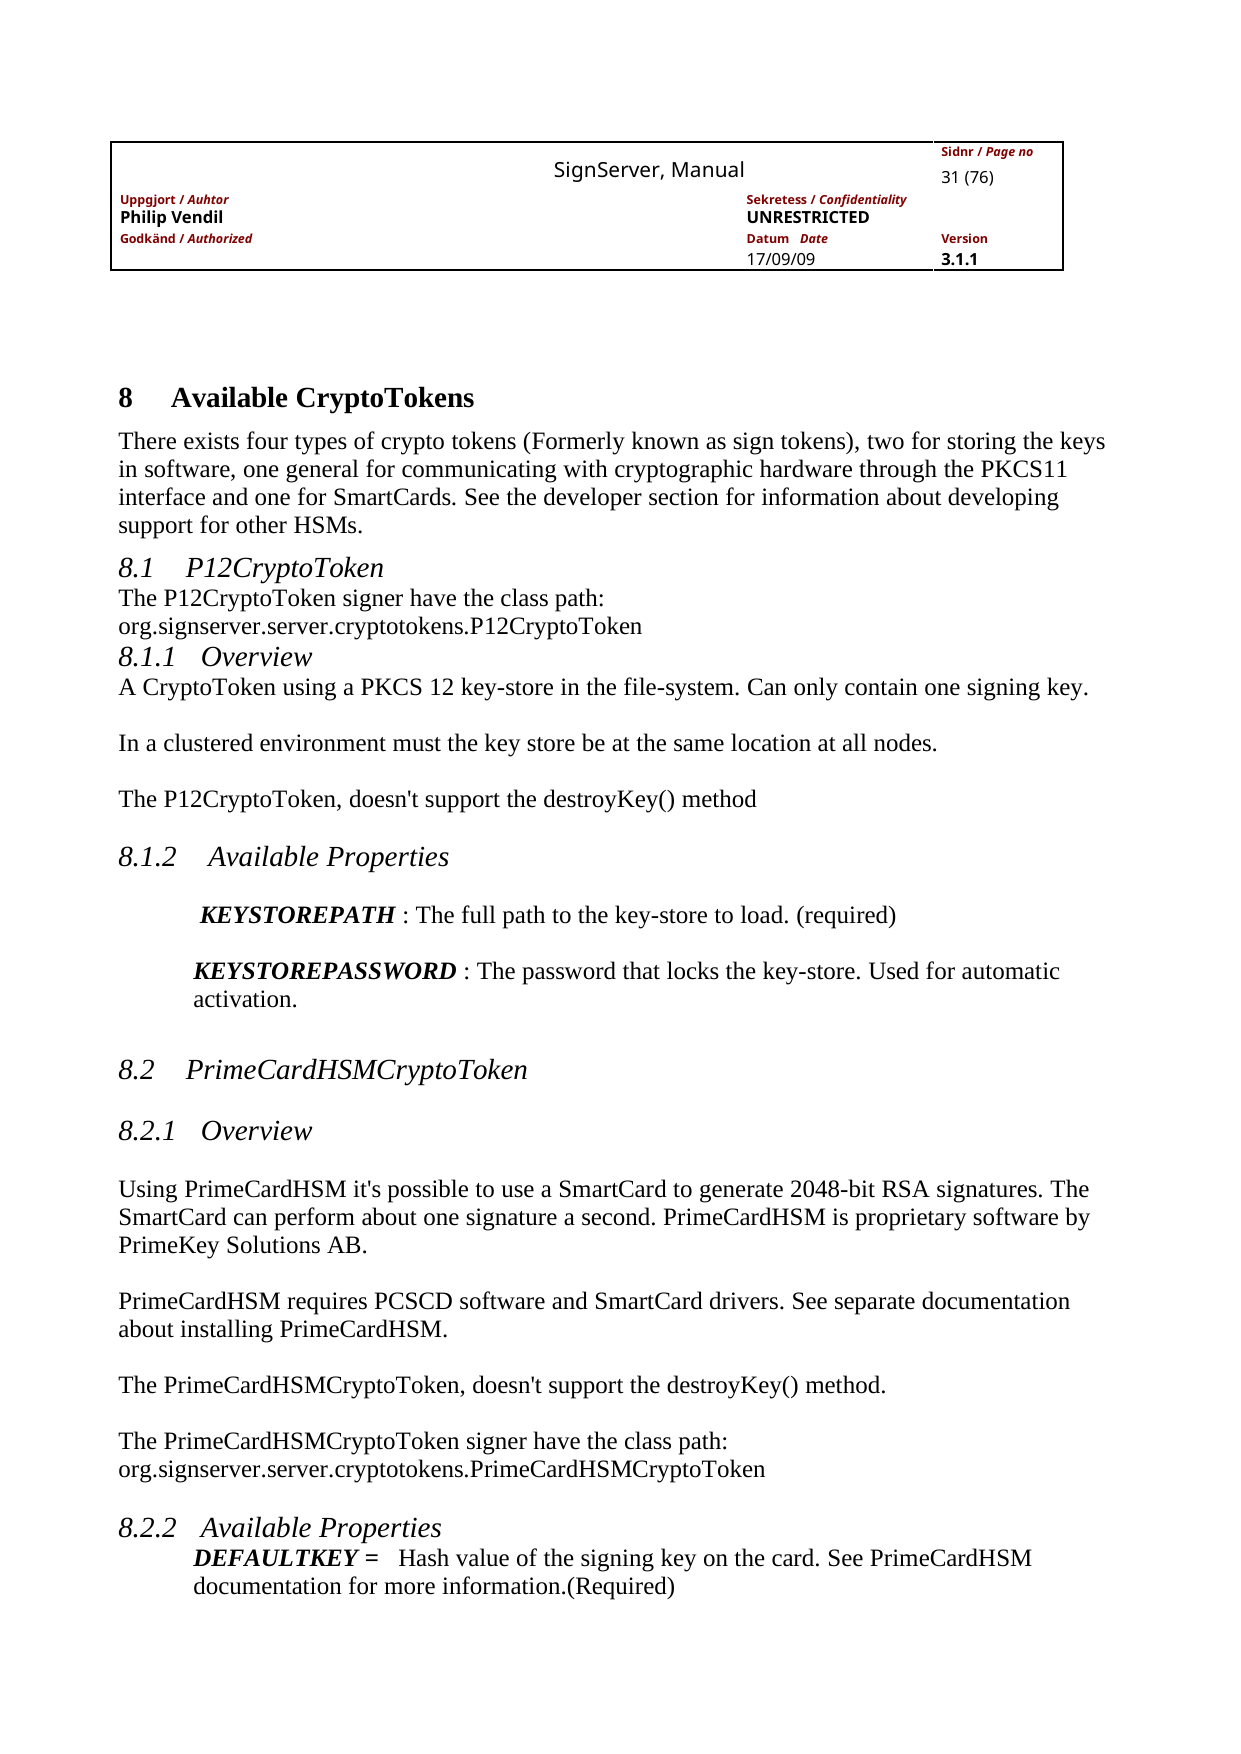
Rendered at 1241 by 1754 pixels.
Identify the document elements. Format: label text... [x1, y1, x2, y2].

text DEFAULTKEY = Hash value of the signing key on the card. See PrimeCardHSM documentation for more information.(Required) [193, 1543, 1122, 1599]
text In a clustered environment must the key store be at the same location at all nodes. [118, 728, 1122, 757]
subtitle Overview [118, 1114, 1122, 1147]
text The PrimeCardHSMCryptoToken signer have the class path: org.signserver.server.cryptotokens.PrimeCardHSMCryptoToken [118, 1427, 1122, 1483]
text The P12CryptoToken, doesn't support the destroyKey() method [118, 784, 1122, 813]
text KEYSTOREPASSWORD : The password that locks the key-store. Used for automatic activation. [193, 957, 1122, 1013]
text PrimeCardHSM requires PCSCD software and SmartCard drivers. See separate documentation about installing PrimeCardHSM. [118, 1287, 1122, 1343]
subtitle Overview [118, 640, 1122, 672]
text KEYSTOREPATH : The full path to the key-store to load. (required) [193, 901, 1122, 929]
subtitle Available Properties [118, 1511, 1122, 1543]
text Using PrimeCardHSM it's possible to use a SmartCard to generate 2048-bit RSA signatures. The SmartCard can perform about one signature a second. PrimeCardHSM is proprietary software by PrimeKey Solutions AB. [118, 1175, 1122, 1259]
subtitle Available Properties [118, 841, 1122, 873]
text A CryptoToken using a PKCS 12 key-store in the file-system. Can only contain one signing key. [118, 672, 1122, 701]
subtitle Available CryptoTokens [118, 382, 1122, 414]
subtitle P12CryptoToken [118, 551, 1122, 584]
text The P12CryptoToken signer have the class path: org.signserver.server.cryptotokens.P12CryptoToken [118, 584, 1122, 640]
text There exists four types of crypto tokens (Formerly known as sign tokens), two for storing the keys in software, one general for communicating with cryptographic hardware through the PKCS11 interface and one for SmartCards. See the developer section for information about developing support for other HSMs. [118, 427, 1122, 539]
text The PrimeCardHSMCryptoToken, doesn't support the destroyKey() method. [118, 1371, 1122, 1399]
subtitle PrimeCardHSMCryptoToken [118, 1054, 1122, 1086]
